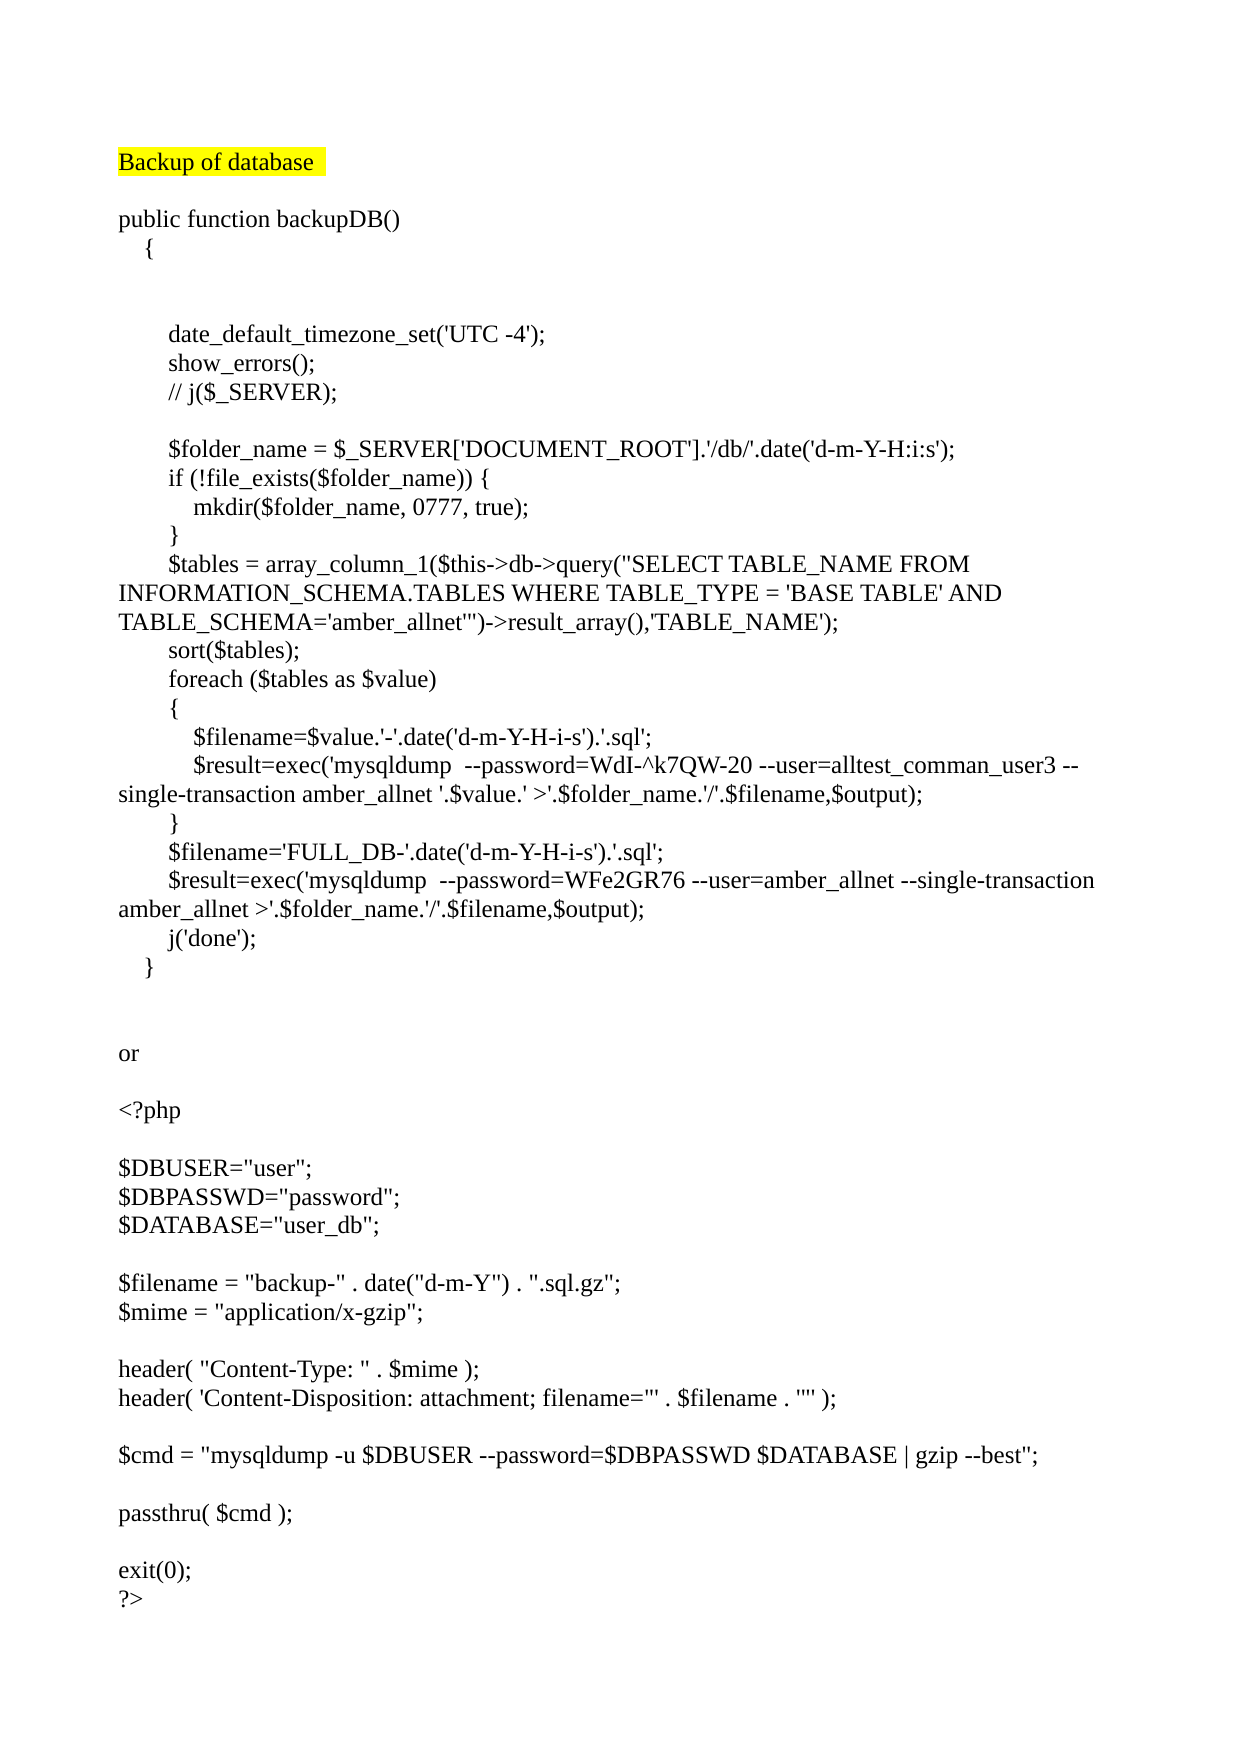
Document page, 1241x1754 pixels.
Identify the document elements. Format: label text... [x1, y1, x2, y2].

text } [118, 521, 1122, 549]
text $cmd = "mysqldump -u $DBUSER --password=$DBPASSWD $DATABASE | gzip --best"; [118, 1441, 1122, 1469]
text } [118, 808, 1122, 837]
text or [118, 1038, 1122, 1067]
text $DATABASE="user_db"; [118, 1211, 1122, 1239]
text mkdir($folder_name, 0777, true); [118, 492, 1122, 521]
text $result=exec('mysqldump --password=WdI-^k7QW-20 --user=alltest_comman_user3 --single-transaction amber_allnet '.$value.' >'.$folder_name.'/'.$filename,$output); [118, 751, 1122, 808]
text foreach ($tables as $value) [118, 664, 1122, 693]
text $filename=$value.'-'.date('d-m-Y-H-i-s').'.sql'; [118, 722, 1122, 751]
text $tables = array_column_1($this->db->query("SELECT TABLE_NAME FROM INFORMATION_SCHEMA.TABLES WHERE TABLE_TYPE = 'BASE TABLE' AND TABLE_SCHEMA='amber_allnet'")->result_array(),'TABLE_NAME'); [118, 549, 1122, 636]
text date_default_timezone_set('UTC -4'); [118, 319, 1122, 348]
text header( 'Content-Disposition: attachment; filename="' . $filename . '"' ); [118, 1383, 1122, 1412]
text public function backupDB() [118, 204, 1122, 233]
text exit(0); [118, 1556, 1122, 1584]
text // j($_SERVER); [118, 377, 1122, 406]
text sort($tables); [118, 636, 1122, 664]
text ?> [118, 1584, 1122, 1613]
text $DBPASSWD="password"; [118, 1182, 1122, 1211]
text } [118, 952, 1122, 981]
text j('done'); [118, 923, 1122, 952]
text $result=exec('mysqldump --password=WFe2GR76 --user=amber_allnet --single-transaction amber_allnet >'.$folder_name.'/'.$filename,$output); [118, 866, 1122, 923]
text header( "Content-Type: " . $mime ); [118, 1354, 1122, 1383]
text show_errors(); [118, 348, 1122, 377]
text { [118, 233, 1122, 262]
text $filename = "backup-" . date("d-m-Y") . ".sql.gz"; [118, 1268, 1122, 1297]
text $filename='FULL_DB-'.date('d-m-Y-H-i-s').'.sql'; [118, 837, 1122, 866]
text Backup of database [118, 147, 1122, 176]
text $mime = "application/x-gzip"; [118, 1297, 1122, 1326]
text $DBUSER="user"; [118, 1153, 1122, 1182]
text if (!file_exists($folder_name)) { [118, 463, 1122, 492]
text $folder_name = $_SERVER['DOCUMENT_ROOT'].'/db/'.date('d-m-Y-H:i:s'); [118, 434, 1122, 463]
text <?php [118, 1096, 1122, 1124]
text passthru( $cmd ); [118, 1498, 1122, 1527]
text { [118, 693, 1122, 722]
